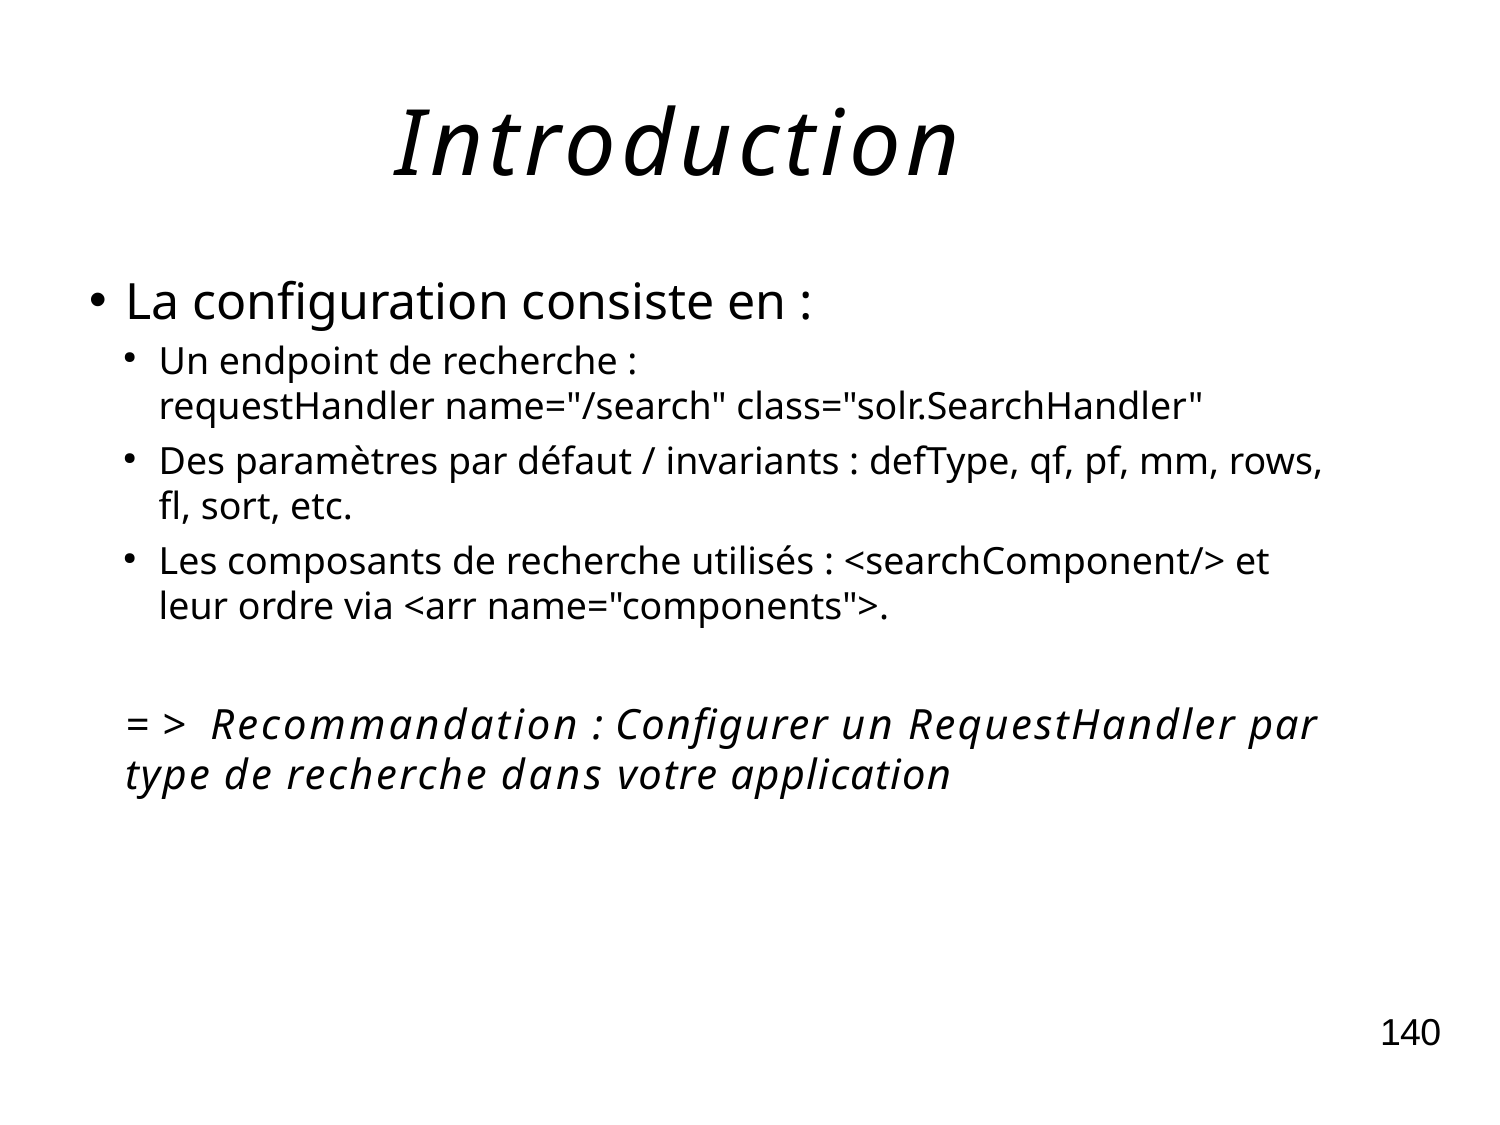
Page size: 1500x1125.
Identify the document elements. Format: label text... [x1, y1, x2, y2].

slide_number 140 [1373, 1009, 1451, 1125]
title Introduction [87, 26, 1413, 272]
text_box La configuration consiste en : Un endpoint de recherche : requestHandler name="/search" class="solr.SearchHandler" Des paramètres par défaut / invariants : defType, qf, pf, mm, rows, fl, sort, etc. Les composants de recherche utilisés : <searchComponent/> et leur ordre via <arr name="components">. => Recommandation : Configurer un RequestHandler par type de recherche dans votre application [87, 261, 1349, 932]
